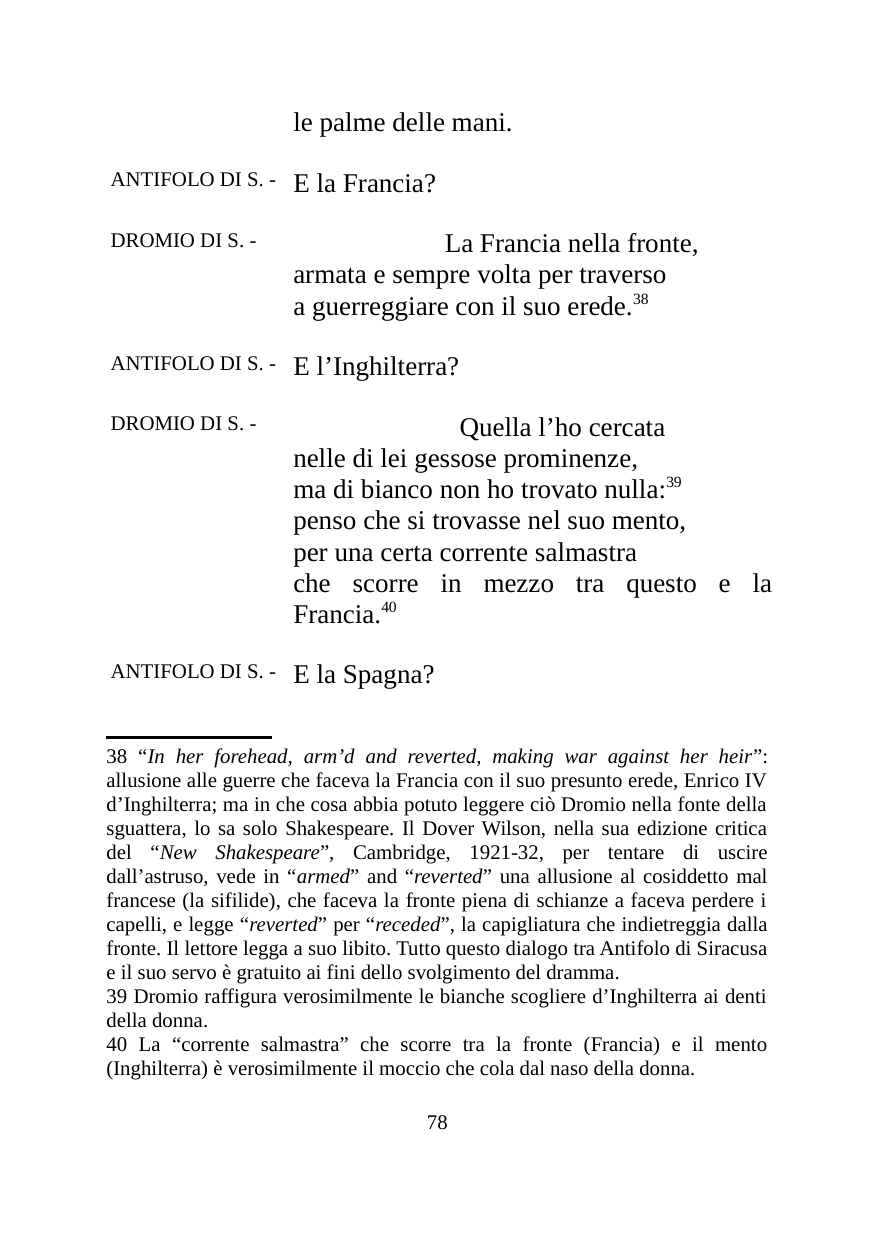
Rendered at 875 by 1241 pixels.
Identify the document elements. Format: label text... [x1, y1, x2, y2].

table_cell E la Spagna? [286, 659, 780, 719]
table_cell ANTIFOLO DI S. - [103, 659, 286, 719]
table_cell DROMIO DI S. - [103, 411, 286, 658]
table_cell La Francia nella fronte, armata e sempre volta per traverso a guerreggiare con il suo erede. [286, 228, 780, 350]
table_cell ANTIFOLO DI S. - [103, 350, 286, 411]
table_cell E l’Inghilterra? [286, 350, 780, 411]
table_cell Quella l’ho cercata nelle di lei gessose prominenze, ma di bianco non ho trovato nulla: penso che si trovasse nel suo mento, per una certa corrente salmastra che scorre in mezzo tra questo e la Francia. [286, 411, 780, 658]
table_cell E la Francia? [286, 167, 780, 227]
table_cell [103, 106, 286, 167]
table_cell le palme delle mani. [286, 106, 780, 167]
table_cell DROMIO DI S. - [103, 228, 286, 350]
table_cell ANTIFOLO DI S. - [103, 167, 286, 227]
